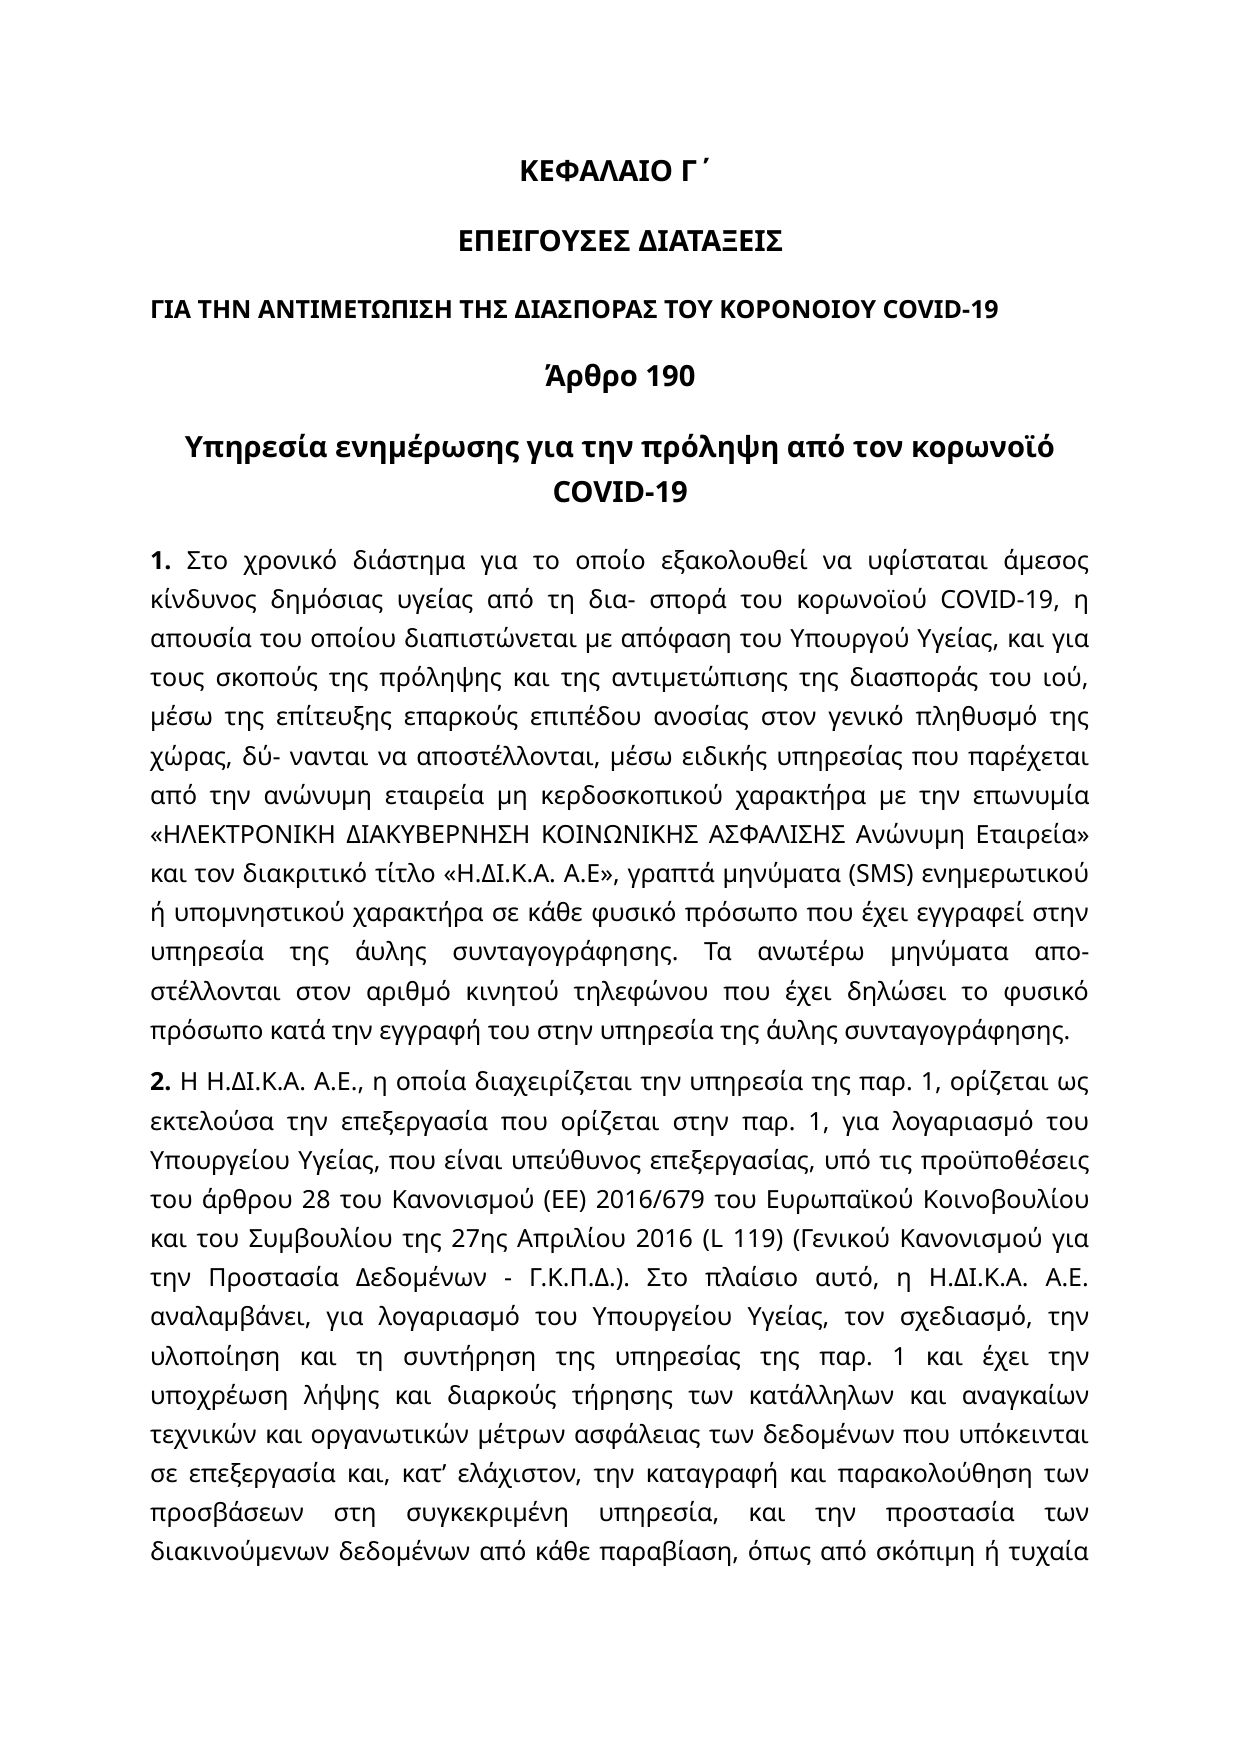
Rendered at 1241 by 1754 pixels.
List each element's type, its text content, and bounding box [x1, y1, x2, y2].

text 1. Στο χρονικό διάστημα για το οποίο εξακολουθεί να υφίσταται άμεσος κίνδυνος δημόσιας υγείας από τη δια- σπορά του κορωνοϊού COVID-19, η απουσία του οποίου διαπιστώνεται με απόφαση του Υπουργού Υγείας, και για τους σκοπούς της πρόληψης και της αντιμετώπισης της διασποράς του ιού, μέσω της επίτευξης επαρκούς επιπέδου ανοσίας στον γενικό πληθυσμό της χώρας, δύ- νανται να αποστέλλονται, μέσω ειδικής υπηρεσίας που παρέχεται από την ανώνυμη εταιρεία μη κερδοσκοπικού χαρακτήρα με την επωνυμία «ΗΛΕΚΤΡΟΝΙΚΗ ΔΙΑΚΥΒΕΡΝΗΣΗ ΚΟΙΝΩΝΙΚΗΣ ΑΣΦΑΛΙΣΗΣ Ανώνυμη Εταιρεία» και τον διακριτικό τίτλο «Η.ΔΙ.Κ.Α. Α.Ε», γραπτά μηνύματα (SMS) ενημερωτικού ή υπομνηστικού χαρακτήρα σε κάθε φυσικό πρόσωπο που έχει εγγραφεί στην υπηρεσία της άυλης συνταγογράφησης. Τα ανωτέρω μηνύματα απο- στέλλονται στον αριθμό κινητού τηλεφώνου που έχει δηλώσει το φυσικό πρόσωπο κατά την εγγραφή του στην υπηρεσία της άυλης συνταγογράφησης. [150, 542, 1090, 1046]
subtitle ΚΕΦΑΛΑΙΟ Γ΄ [150, 150, 1090, 190]
subtitle Άρθρο 190 [150, 355, 1090, 395]
text 2. Η Η.ΔΙ.Κ.Α. Α.Ε., η οποία διαχειρίζεται την υπηρεσία της παρ. 1, ορίζεται ως εκτελούσα την επεξεργασία που ορίζεται στην παρ. 1, για λογαριασμό του Υπουργείου Υγείας, που είναι υπεύθυνος επεξεργασίας, υπό τις προϋποθέσεις του άρθρου 28 του Κανονισμού (ΕΕ) 2016/679 του Ευρωπαϊκού Κοινοβουλίου και του Συμβουλίου της 27ης Απριλίου 2016 (L 119) (Γενικού Κανονισμού για την Προστασία Δεδομένων - Γ.Κ.Π.Δ.). Στο πλαίσιο αυτό, η Η.ΔΙ.Κ.Α. Α.Ε. αναλαμβάνει, για λογαριασμό του Υπουργείου Υγείας, τον σχεδιασμό, την υλοποίηση και τη συντήρηση της υπηρεσίας της παρ. 1 και έχει την υποχρέωση λήψης και διαρκούς τήρησης των κατάλληλων και αναγκαίων τεχνικών και οργανωτικών μέτρων ασφάλειας των δεδομένων που υπόκεινται σε επεξεργασία και, κατ’ ελάχιστον, την καταγραφή και παρακολούθηση των προσβάσεων στη συγκεκριμένη υπηρεσία, και την προστασία των διακινούμενων δεδομένων από κάθε παραβίαση, όπως από σκόπιμη ή τυχαία [150, 1064, 1090, 1568]
subtitle ΕΠΕΙΓΟΥΣΕΣ ΔΙΑΤΑΞΕΙΣ [150, 221, 1090, 260]
text ΓΙΑ ΤΗΝ ΑΝΤΙΜΕΤΩΠΙΣΗ ΤHΣ ΔΙΑΣΠΟΡΑΣ ΤΟΥ ΚΟΡΟΝΟΙΟΥ COVID-19 [150, 291, 1090, 325]
subtitle Υπηρεσία ενημέρωσης για την πρόληψη από τον κορωνοϊό COVID-19 [150, 426, 1090, 511]
